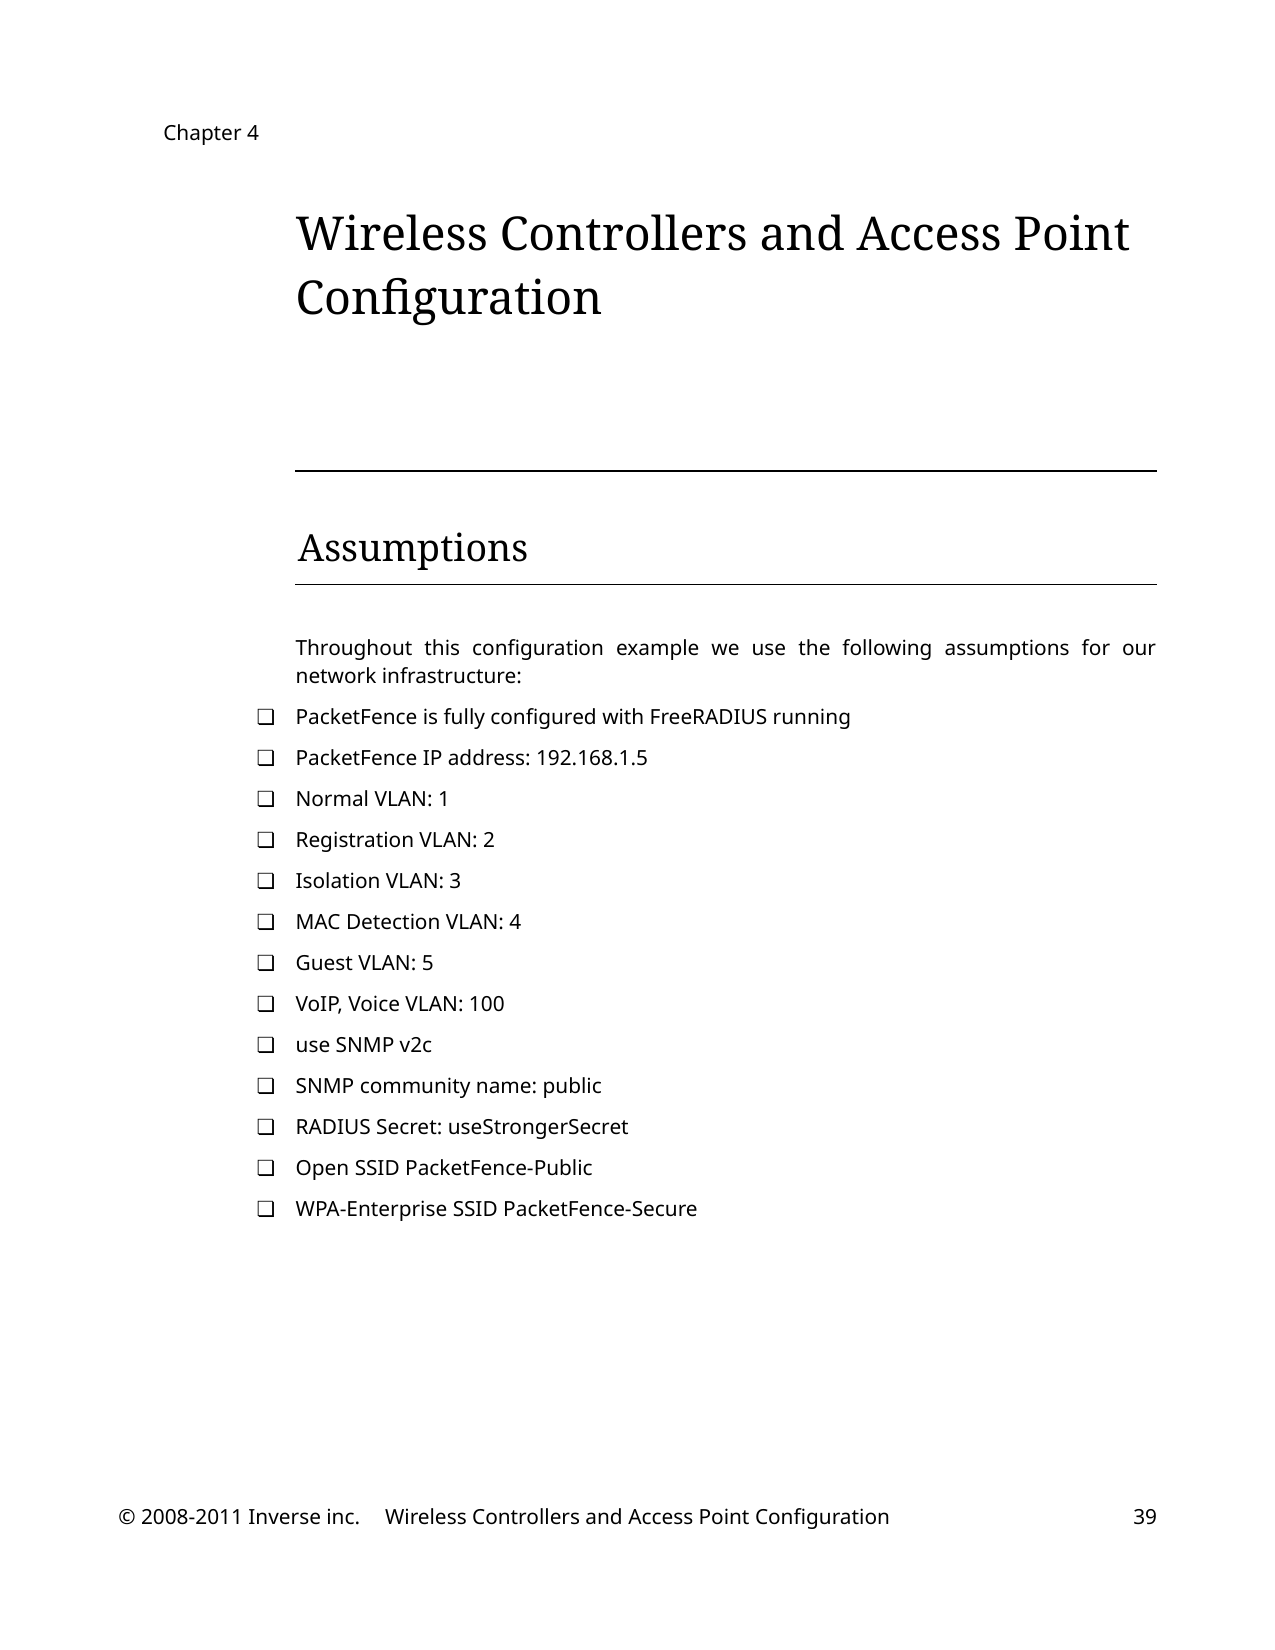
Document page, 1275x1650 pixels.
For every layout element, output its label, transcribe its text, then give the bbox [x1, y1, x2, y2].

text Throughout this configuration example we use the following assumptions for our network infrastructure: [295, 633, 1157, 690]
list ❏ Isolation VLAN: 3 [256, 866, 1157, 894]
list ❏ use SNMP v2c [256, 1030, 1157, 1058]
list ❏ PacketFence is fully configured with FreeRADIUS running [256, 702, 1157, 731]
list ❏ Guest VLAN: 5 [256, 948, 1157, 976]
list ❏ WPA-Enterprise SSID PacketFence-Secure [256, 1194, 1157, 1222]
subtitle Wireless Controllers and Access Point Configuration [295, 201, 1157, 470]
list ❏ PacketFence IP address: 192.168.1.5 [256, 743, 1157, 772]
list ❏ Registration VLAN: 2 [256, 825, 1157, 854]
list ❏ VoIP, Voice VLAN: 100 [256, 989, 1157, 1017]
list ❏ Open SSID PacketFence-Public [256, 1153, 1157, 1181]
list ❏ SNMP community name: public [256, 1071, 1157, 1099]
list ❏ MAC Detection VLAN: 4 [256, 907, 1157, 936]
subtitle Assumptions [295, 521, 1157, 584]
list ❏ RADIUS Secret: useStrongerSecret [256, 1112, 1157, 1140]
list ❏ Normal VLAN: 1 [256, 784, 1157, 813]
